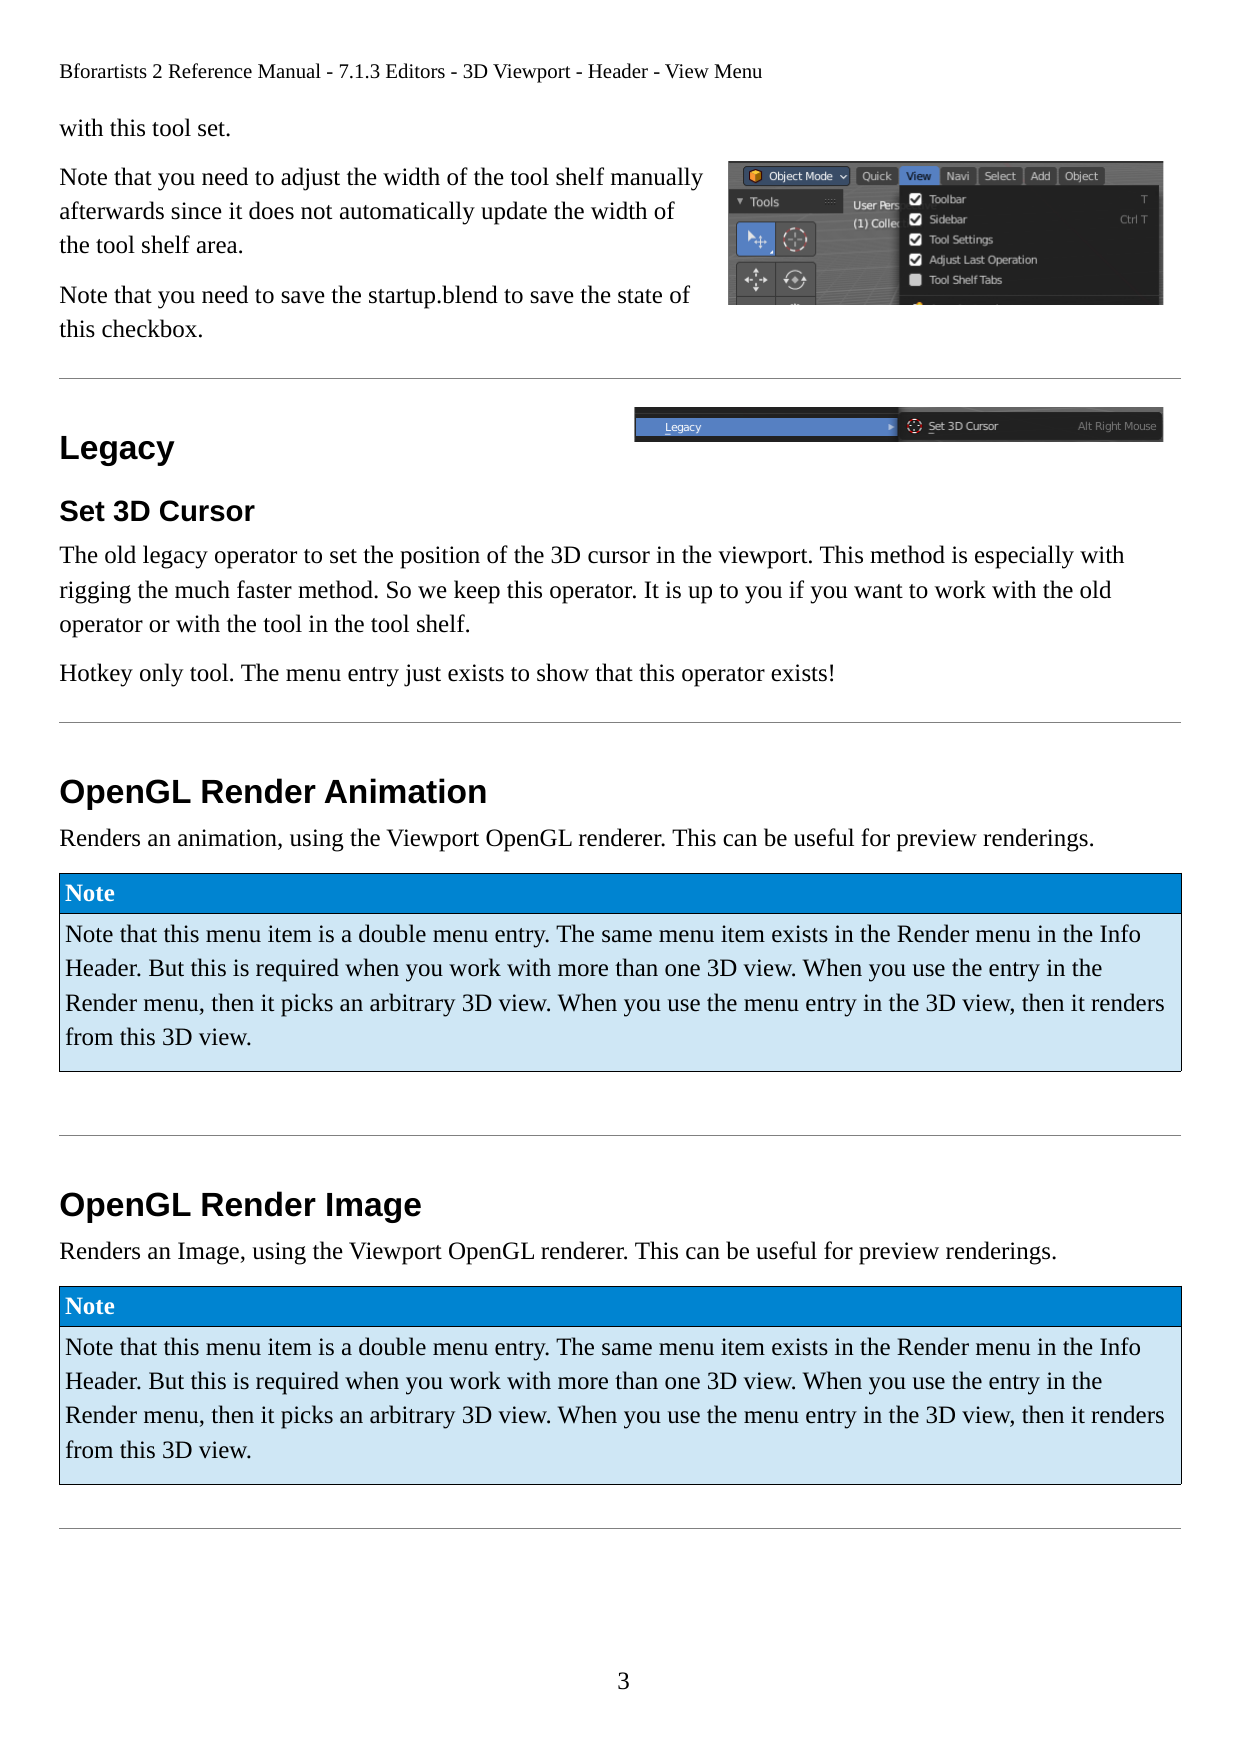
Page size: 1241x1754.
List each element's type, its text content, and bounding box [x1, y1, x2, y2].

subtitle Legacy [59, 428, 1181, 467]
text Note that you need to save the startup.blend to save the state of this checkbox. [59, 280, 1181, 343]
picture [728, 161, 1164, 305]
subtitle OpenGL Render Animation [59, 772, 1181, 811]
text Hotkey only tool. The menu entry just exists to show that this operator exists! [59, 658, 1181, 687]
subtitle Set 3D Cursor [59, 494, 1181, 528]
subtitle OpenGL Render Image [59, 1185, 1181, 1224]
text with this tool set. [59, 113, 1181, 141]
text Note that you need to adjust the width of the tool shelf manually afterwards since it does not automatically update the width of the tool shelf area. [59, 162, 728, 259]
table_header Note [60, 874, 1181, 913]
table_cell Note that this menu item is a double menu entry. The same menu item exists in the Render menu in the Info Header. But this is required when you work with more than one 3D view. When you use the entry in the Render menu, then it picks an arbitrary 3D view. When you use the menu entry in the 3D view, then it renders from this 3D view. [60, 1327, 1181, 1484]
text Renders an animation, using the Viewport OpenGL renderer. This can be useful for preview renderings. [59, 823, 1181, 852]
table_header Note [60, 1287, 1181, 1326]
text Renders an Image, using the Viewport OpenGL renderer. This can be useful for preview renderings. [59, 1236, 1181, 1265]
table_cell Note that this menu item is a double menu entry. The same menu item exists in the Render menu in the Info Header. But this is required when you work with more than one 3D view. When you use the entry in the Render menu, then it picks an arbitrary 3D view. When you use the menu entry in the 3D view, then it renders from this 3D view. [60, 914, 1181, 1071]
picture [634, 407, 1164, 442]
text The old legacy operator to set the position of the 3D cursor in the viewport. This method is especially with rigging the much faster method. So we keep this operator. It is up to you if you want to work with the old operator or with the tool in the tool shelf. [59, 540, 1181, 638]
